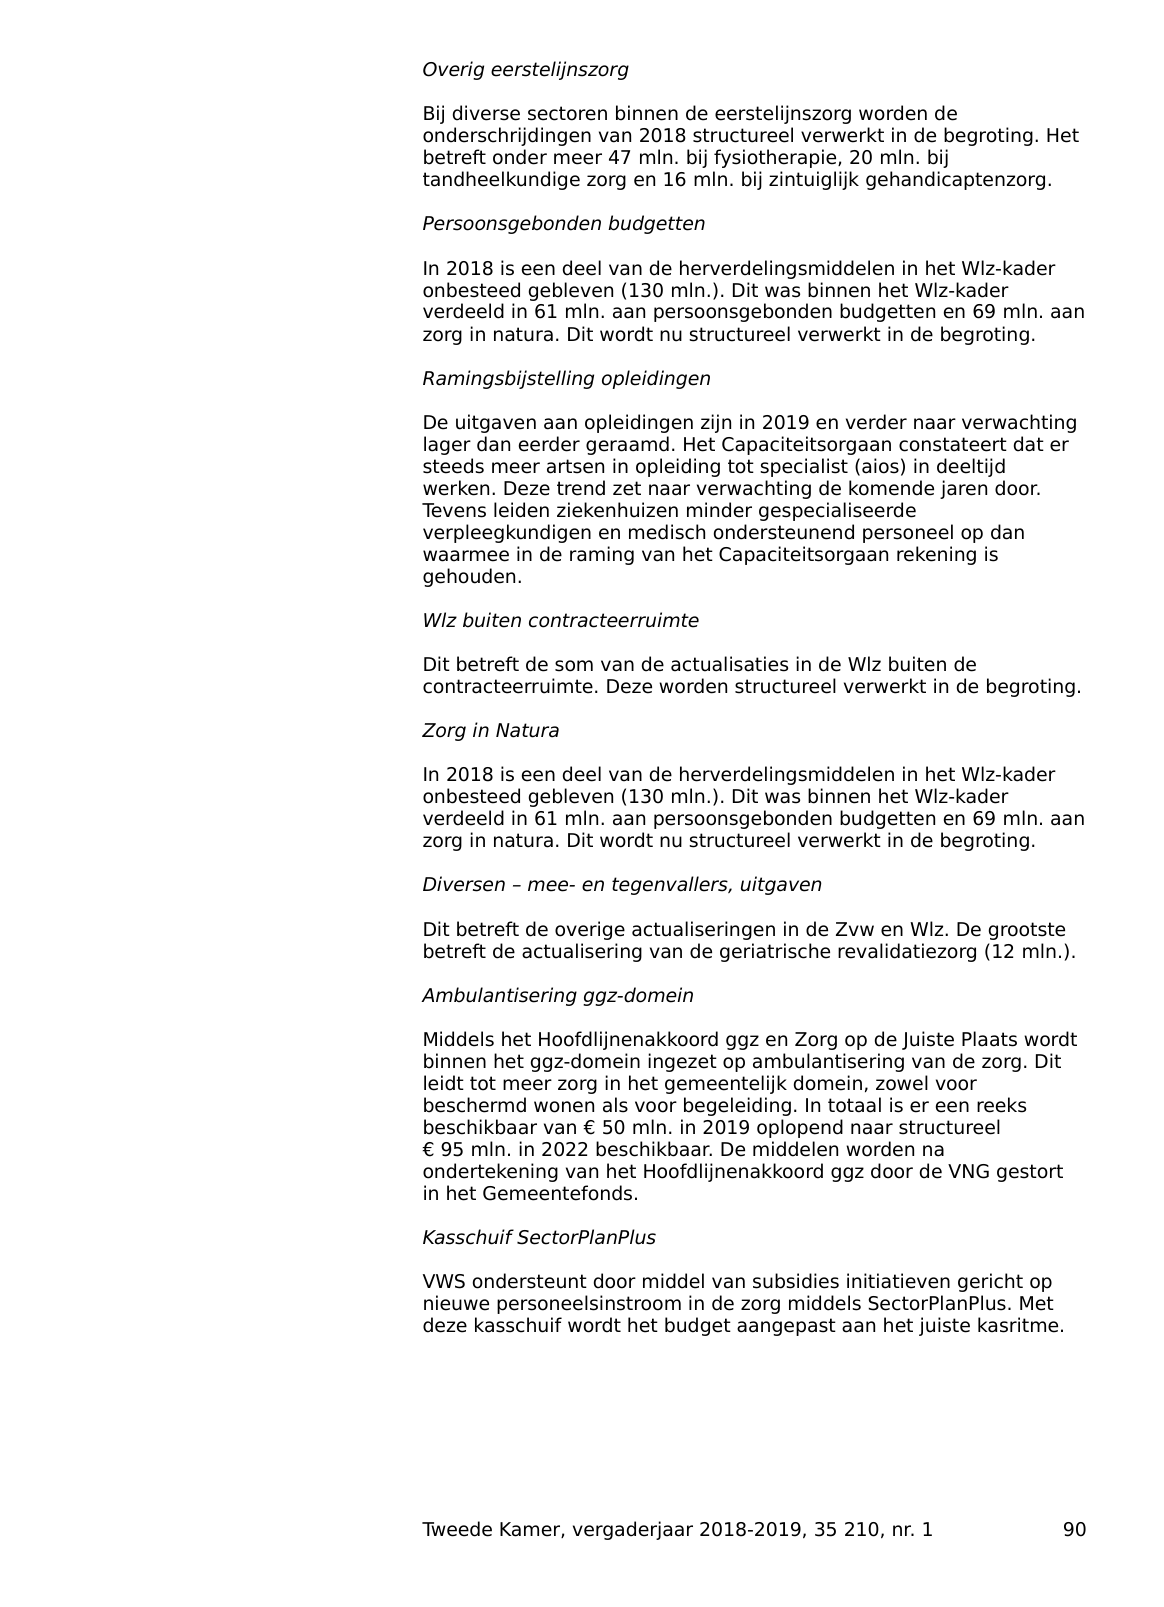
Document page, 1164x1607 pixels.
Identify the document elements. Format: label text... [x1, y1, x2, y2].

text Bij diverse sectoren binnen de eerstelijnszorg worden de onderschrijdingen van 2018 structureel verwerkt in de begroting. Het betreft onder meer 47 mln. bij fysiotherapie, 20 mln. bij tandheelkundige zorg en 16 mln. bij zintuiglijk gehandicaptenzorg. [422, 103, 1087, 191]
text In 2018 is een deel van de herverdelingsmiddelen in het Wlz-kader onbesteed gebleven (130 mln.). Dit was binnen het Wlz-kader verdeeld in 61 mln. aan persoonsgebonden budgetten en 69 mln. aan zorg in natura. Dit wordt nu structureel verwerkt in de begroting. [422, 764, 1087, 852]
subtitle Diversen – mee- en tegenvallers, uitgaven [422, 874, 1087, 896]
text VWS ondersteunt door middel van subsidies initiatieven gericht op nieuwe personeelsinstroom in de zorg middels SectorPlanPlus. Met deze kasschuif wordt het budget aangepast aan het juiste kasritme. [422, 1271, 1087, 1337]
text Middels het Hoofdlijnenakkoord ggz en Zorg op de Juiste Plaats wordt binnen het ggz-domein ingezet op ambulantisering van de zorg. Dit leidt tot meer zorg in het gemeentelijk domein, zowel voor beschermd wonen als voor begeleiding. In totaal is er een reeks beschikbaar van € 50 mln. in 2019 oplopend naar structureel € 95 mln. in 2022 beschikbaar. De middelen worden na ondertekening van het Hoofdlijnenakkoord ggz door de VNG gestort in het Gemeentefonds. [422, 1029, 1087, 1205]
subtitle Wlz buiten contracteerruimte [422, 610, 1087, 632]
text In 2018 is een deel van de herverdelingsmiddelen in het Wlz-kader onbesteed gebleven (130 mln.). Dit was binnen het Wlz-kader verdeeld in 61 mln. aan persoonsgebonden budgetten en 69 mln. aan zorg in natura. Dit wordt nu structureel verwerkt in de begroting. [422, 257, 1087, 345]
subtitle Persoonsgebonden budgetten [422, 213, 1087, 235]
text De uitgaven aan opleidingen zijn in 2019 en verder naar verwachting lager dan eerder geraamd. Het Capaciteitsorgaan constateert dat er steeds meer artsen in opleiding tot specialist (aios) in deeltijd werken. Deze trend zet naar verwachting de komende jaren door. Tevens leiden ziekenhuizen minder gespecialiseerde verpleegkundigen en medisch ondersteunend personeel op dan waarmee in de raming van het Capaciteitsorgaan rekening is gehouden. [422, 412, 1087, 588]
subtitle Ambulantisering ggz-domein [422, 985, 1087, 1007]
subtitle Zorg in Natura [422, 720, 1087, 742]
subtitle Ramingsbijstelling opleidingen [422, 368, 1087, 389]
text Dit betreft de som van de actualisaties in de Wlz buiten de contracteerruimte. Deze worden structureel verwerkt in de begroting. [422, 654, 1087, 698]
subtitle Overig eerstelijnszorg [422, 59, 1087, 81]
text Dit betreft de overige actualiseringen in de Zvw en Wlz. De grootste betreft de actualisering van de geriatrische revalidatiezorg (12 mln.). [422, 918, 1087, 962]
subtitle Kasschuif SectorPlanPlus [422, 1227, 1087, 1249]
